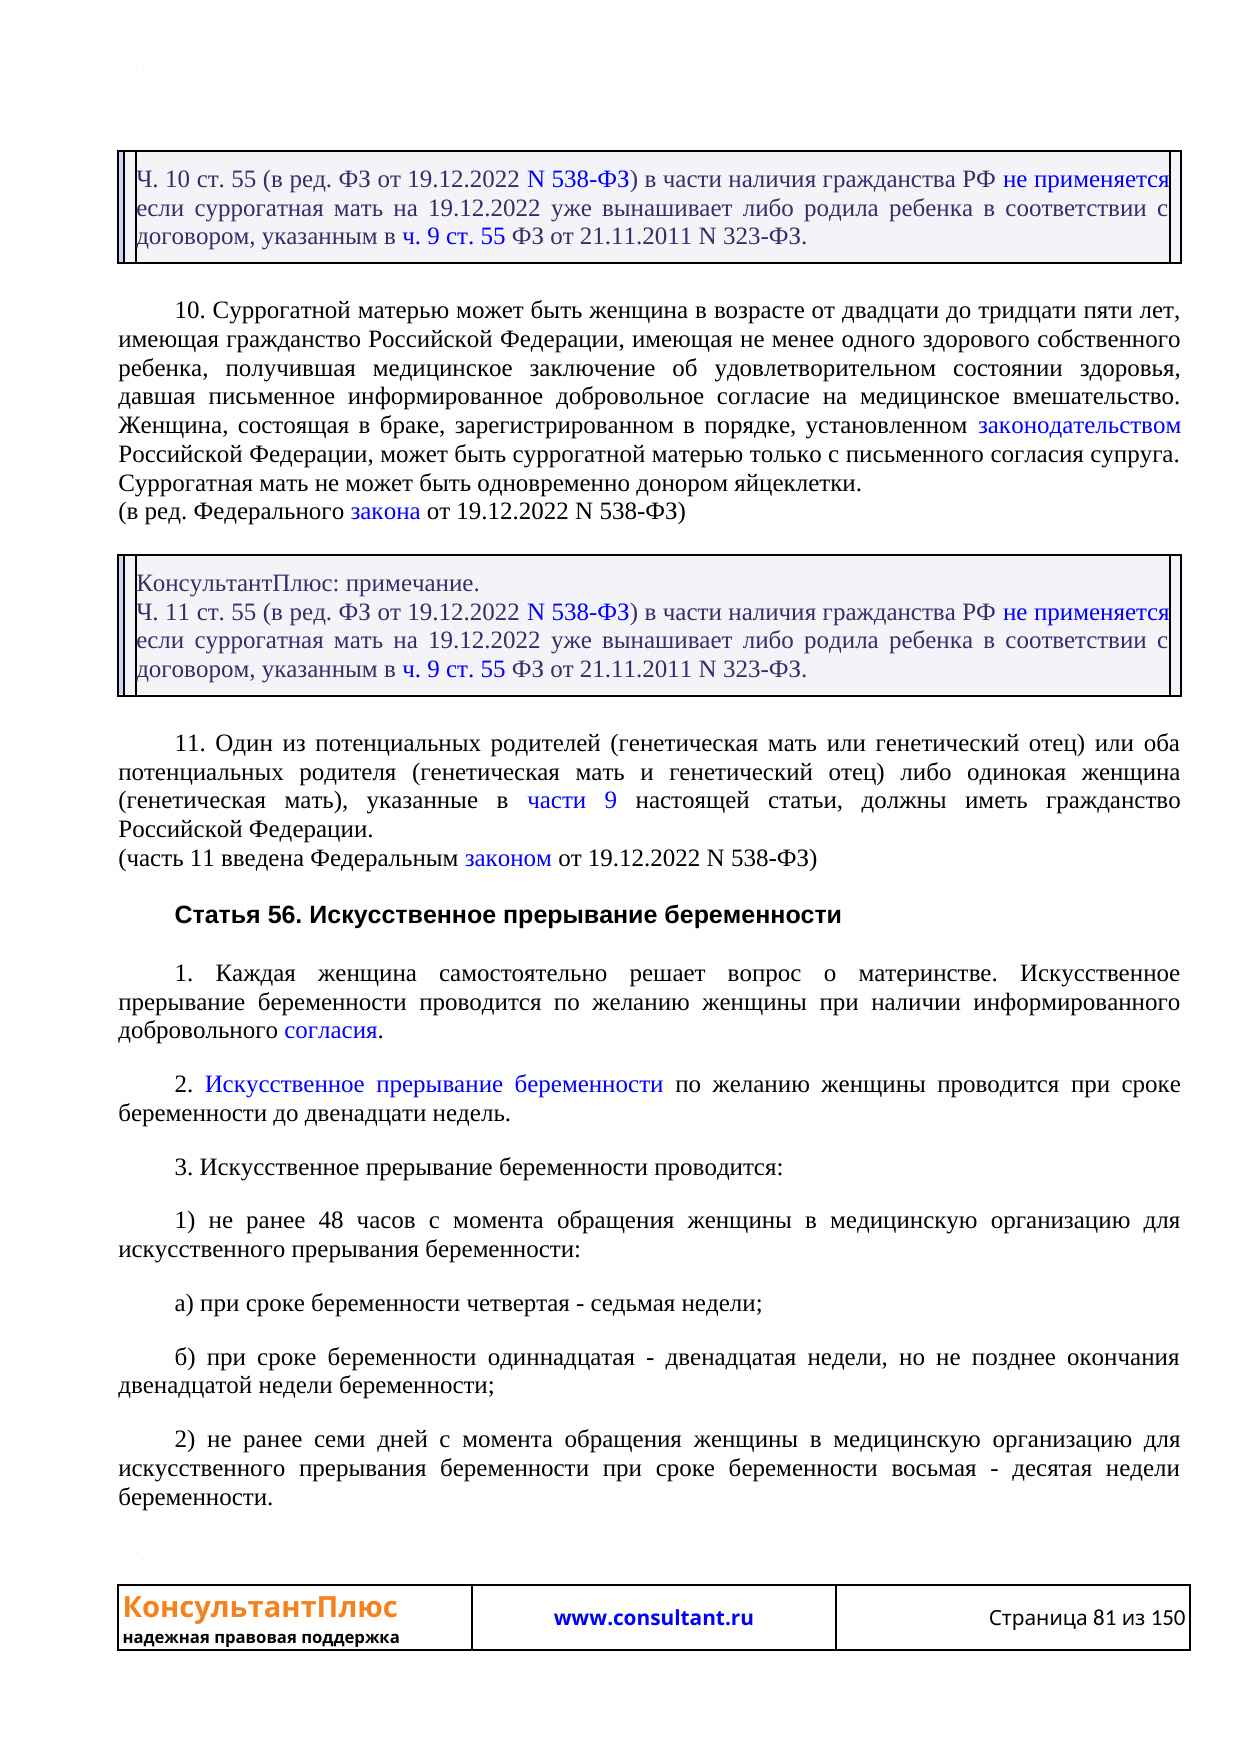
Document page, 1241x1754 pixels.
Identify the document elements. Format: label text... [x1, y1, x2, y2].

text 2. Искусственное прерывание беременности по желанию женщины проводится при сроке беременности до двенадцати недель. [118, 1069, 1181, 1127]
text (в ред. Федерального закона от 19.12.2022 N 538-ФЗ) [118, 496, 1181, 525]
table_header [119, 152, 123, 262]
text 11. Один из потенциальных родителей (генетическая мать или генетический отец) или оба потенциальных родителя (генетическая мать и генетический отец) либо одинокая женщина (генетическая мать), указанные в части 9 настоящей статьи, должны иметь гражданство Российской Федерации. [118, 728, 1181, 843]
table_header Ч. 10 ст. 55 (в ред. ФЗ от 19.12.2022 N 538-ФЗ) в части наличия гражданства РФ не применяется если суррогатная мать на 19.12.2022 уже вынашивает либо родила ребенка в соответствии с договором, указанным в ч. 9 ст. 55 ФЗ от 21.11.2011 N 323-ФЗ. [137, 152, 1169, 262]
table_header [1171, 152, 1180, 262]
text Статья 56. Искусственное прерывание беременности [118, 900, 1181, 929]
text 2) не ранее семи дней с момента обращения женщины в медицинскую организацию для искусственного прерывания беременности при сроке беременности восьмая - десятая недели беременности. [118, 1424, 1181, 1510]
text б) при сроке беременности одиннадцатая - двенадцатая недели, но не позднее окончания двенадцатой недели беременности; [118, 1342, 1181, 1399]
table_header [125, 152, 135, 262]
text 3. Искусственное прерывание беременности проводится: [118, 1152, 1181, 1180]
table_header [1171, 556, 1180, 694]
text 1. Каждая женщина самостоятельно решает вопрос о материнстве. Искусственное прерывание беременности проводится по желанию женщины при наличии информированного добровольного согласия. [118, 958, 1181, 1044]
text (часть 11 введена Федеральным законом от 19.12.2022 N 538-ФЗ) [118, 843, 1181, 872]
table_header [119, 556, 123, 694]
text 10. Суррогатной матерью может быть женщина в возрасте от двадцати до тридцати пяти лет, имеющая гражданство Российской Федерации, имеющая не менее одного здорового собственного ребенка, получившая медицинское заключение об удовлетворительном состоянии здоровья, давшая письменное информированное добровольное согласие на медицинское вмешательство. Женщина, состоящая в браке, зарегистрированном в порядке, установленном законодательством Российской Федерации, может быть суррогатной матерью только с письменного согласия супруга. Суррогатная мать не может быть одновременно донором яйцеклетки. [118, 295, 1181, 496]
table_header КонсультантПлюс: примечание. Ч. 11 ст. 55 (в ред. ФЗ от 19.12.2022 N 538-ФЗ) в части наличия гражданства РФ не применяется если суррогатная мать на 19.12.2022 уже вынашивает либо родила ребенка в соответствии с договором, указанным в ч. 9 ст. 55 ФЗ от 21.11.2011 N 323-ФЗ. [137, 556, 1169, 694]
text 1) не ранее 48 часов с момента обращения женщины в медицинскую организацию для искусственного прерывания беременности: [118, 1205, 1181, 1263]
text а) при сроке беременности четвертая - седьмая недели; [118, 1288, 1181, 1317]
table_header [125, 556, 135, 694]
